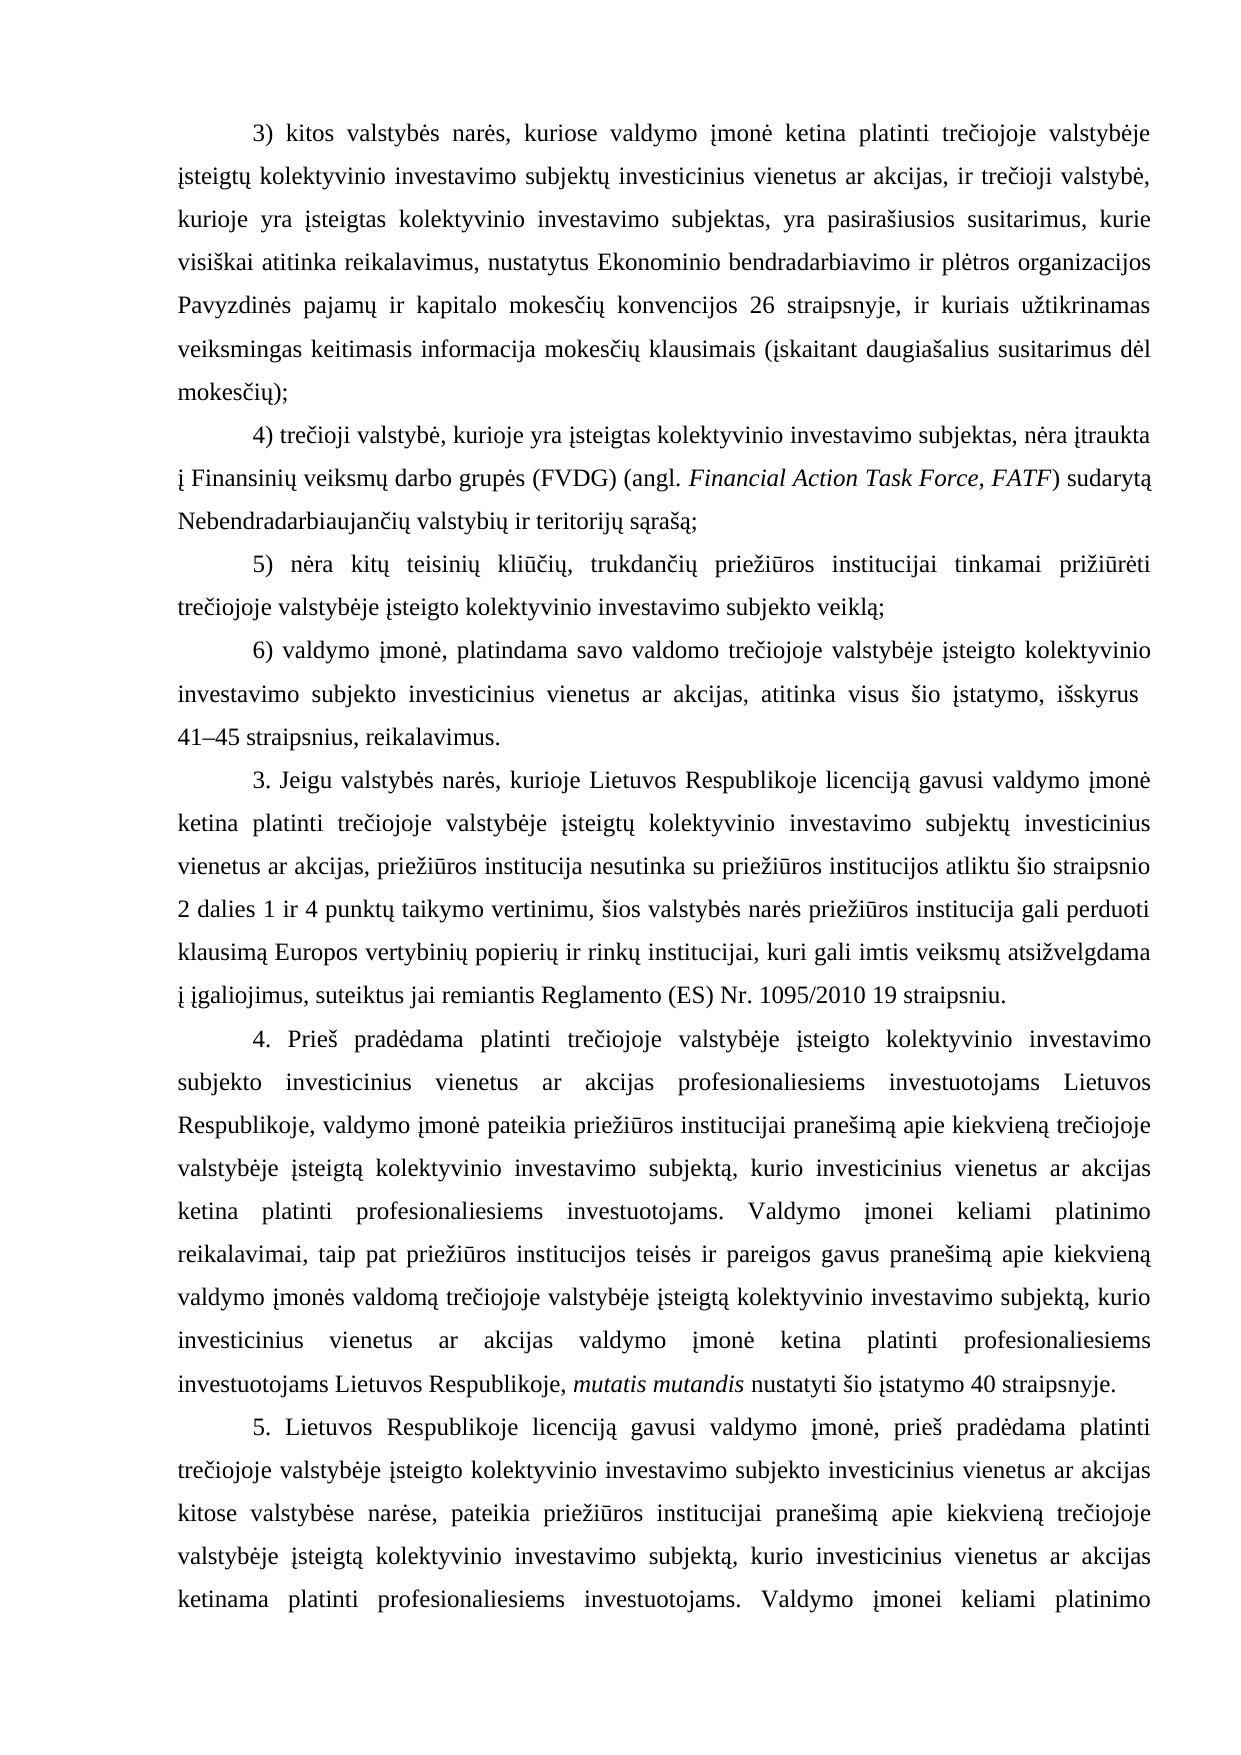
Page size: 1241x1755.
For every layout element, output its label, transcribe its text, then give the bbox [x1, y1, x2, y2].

text 4) trečioji valstybė, kurioje yra įsteigtas kolektyvinio investavimo subjektas, nėra įtraukta į Finansinių veiksmų darbo grupės (FVDG) (angl. Financial Action Task Force, FATF) sudarytą Nebendradarbiaujančių valstybių ir teritorijų sąrašą; [177, 420, 1152, 535]
text 3. Jeigu valstybės narės, kurioje Lietuvos Respublikoje licenciją gavusi valdymo įmonė ketina platinti trečiojoje valstybėje įsteigtų kolektyvinio investavimo subjektų investicinius vienetus ar akcijas, priežiūros institucija nesutinka su priežiūros institucijos atliktu šio straipsnio 2 dalies 1 ir 4 punktų taikymo vertinimu, šios valstybės narės priežiūros institucija gali perduoti klausimą Europos vertybinių popierių ir rinkų institucijai, kuri gali imtis veiksmų atsižvelgdama į įgaliojimus, suteiktus jai remiantis Reglamento (ES) Nr. 1095/2010 19 straipsniu. [177, 765, 1152, 1009]
text 3) kitos valstybės narės, kuriose valdymo įmonė ketina platinti trečiojoje valstybėje įsteigtų kolektyvinio investavimo subjektų investicinius vienetus ar akcijas, ir trečioji valstybė, kurioje yra įsteigtas kolektyvinio investavimo subjektas, yra pasirašiusios susitarimus, kurie visiškai atitinka reikalavimus, nustatytus Ekonominio bendradarbiavimo ir plėtros organizacijos Pavyzdinės pajamų ir kapitalo mokesčių konvencijos 26 straipsnyje, ir kuriais užtikrinamas veiksmingas keitimasis informacija mokesčių klausimais (įskaitant daugiašalius susitarimus dėl mokesčių); [177, 118, 1152, 406]
text 5) nėra kitų teisinių kliūčių, trukdančių priežiūros institucijai tinkamai prižiūrėti trečiojoje valstybėje įsteigto kolektyvinio investavimo subjekto veiklą; [177, 549, 1152, 621]
text 5. Lietuvos Respublikoje licenciją gavusi valdymo įmonė, prieš pradėdama platinti trečiojoje valstybėje įsteigto kolektyvinio investavimo subjekto investicinius vienetus ar akcijas kitose valstybėse narėse, pateikia priežiūros institucijai pranešimą apie kiekvieną trečiojoje valstybėje įsteigtą kolektyvinio investavimo subjektą, kurio investicinius vienetus ar akcijas ketinama platinti profesionaliesiems investuotojams. Valdymo įmonei keliami platinimo [177, 1412, 1152, 1613]
text 6) valdymo įmonė, platindama savo valdomo trečiojoje valstybėje įsteigto kolektyvinio investavimo subjekto investicinius vienetus ar akcijas, atitinka visus šio įstatymo, išskyrus 41–45 straipsnius, reikalavimus. [177, 636, 1152, 751]
text 4. Prieš pradėdama platinti trečiojoje valstybėje įsteigto kolektyvinio investavimo subjekto investicinius vienetus ar akcijas profesionaliesiems investuotojams Lietuvos Respublikoje, valdymo įmonė pateikia priežiūros institucijai pranešimą apie kiekvieną trečiojoje valstybėje įsteigtą kolektyvinio investavimo subjektą, kurio investicinius vienetus ar akcijas ketina platinti profesionaliesiems investuotojams. Valdymo įmonei keliami platinimo reikalavimai, taip pat priežiūros institucijos teisės ir pareigos gavus pranešimą apie kiekvieną valdymo įmonės valdomą trečiojoje valstybėje įsteigtą kolektyvinio investavimo subjektą, kurio investicinius vienetus ar akcijas valdymo įmonė ketina platinti profesionaliesiems investuotojams Lietuvos Respublikoje, mutatis mutandis nustatyti šio įstatymo 40 straipsnyje. [177, 1024, 1152, 1397]
